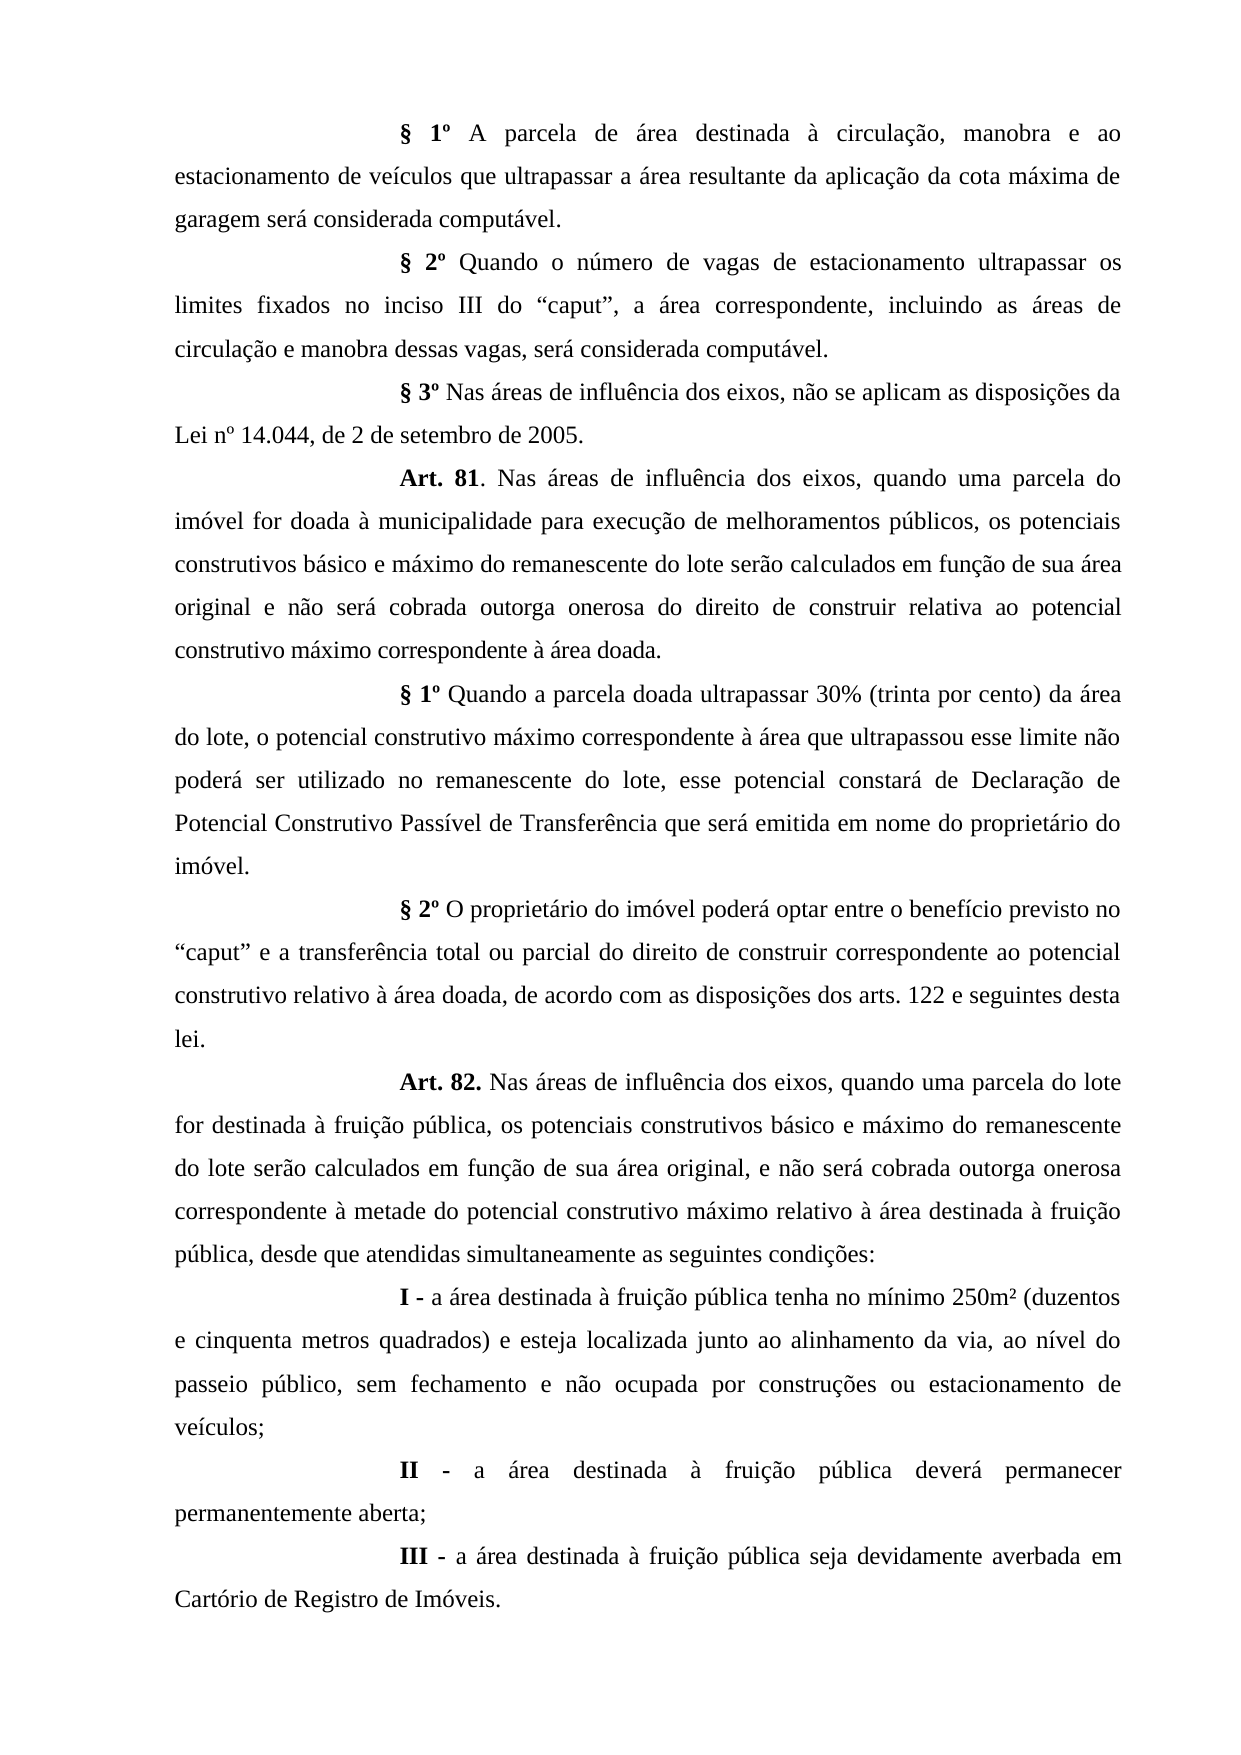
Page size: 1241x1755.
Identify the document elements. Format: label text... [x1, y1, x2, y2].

text III - a área destinada à fruição pública seja devidamente averbada em Cartório de Registro de Imóveis. [174, 1541, 1122, 1613]
text § 1º A parcela de área destinada à circulação, manobra e ao estacionamento de veículos que ultrapassar a área resultante da aplicação da cota máxima de garagem será considerada computável. [174, 118, 1122, 233]
text § 1º Quando a parcela doada ultrapassar 30% (trinta por cento) da área do lote, o potencial construtivo máximo correspondente à área que ultrapassou esse limite não poderá ser utilizado no remanescente do lote, esse potencial constará de Declaração de Potencial Construtivo Passível de Transferência que será emitida em nome do proprietário do imóvel. [174, 679, 1122, 880]
text § 2º Quando o número de vagas de estacionamento ultrapassar os limites fixados no inciso III do “caput”, a área correspondente, incluindo as áreas de circulação e manobra dessas vagas, será considerada computável. [174, 247, 1122, 362]
text I - a área destinada à fruição pública tenha no mínimo 250m² (duzentos e cinquenta metros quadrados) e esteja localizada junto ao alinhamento da via, ao nível do passeio público, sem fechamento e não ocupada por construções ou estacionamento de veículos; [174, 1282, 1122, 1441]
text II - a área destinada à fruição pública deverá permanecer permanentemente aberta; [174, 1455, 1122, 1527]
text Art. 81. Nas áreas de influência dos eixos, quando uma parcela do imóvel for doada à municipalidade para execução de melhoramentos públicos, os potenciais construtivos básico e máximo do remanescente do lote serão calculados em função de sua área original e não será cobrada outorga onerosa do direito de construir relativa ao potencial construtivo máximo correspondente à área doada. [174, 463, 1122, 664]
text § 3º Nas áreas de influência dos eixos, não se aplicam as disposições da Lei nº 14.044, de 2 de setembro de 2005. [174, 377, 1122, 449]
text Art. 82. Nas áreas de influência dos eixos, quando uma parcela do lote for destinada à fruição pública, os potenciais construtivos básico e máximo do remanescente do lote serão calculados em função de sua área original, e não será cobrada outorga onerosa correspondente à metade do potencial construtivo máximo relativo à área destinada à fruição pública, desde que atendidas simultaneamente as seguintes condições: [174, 1067, 1122, 1268]
text § 2º O proprietário do imóvel poderá optar entre o benefício previsto no “caput” e a transferência total ou parcial do direito de construir correspondente ao potencial construtivo relativo à área doada, de acordo com as disposições dos arts. 122 e seguintes desta lei. [174, 894, 1122, 1052]
